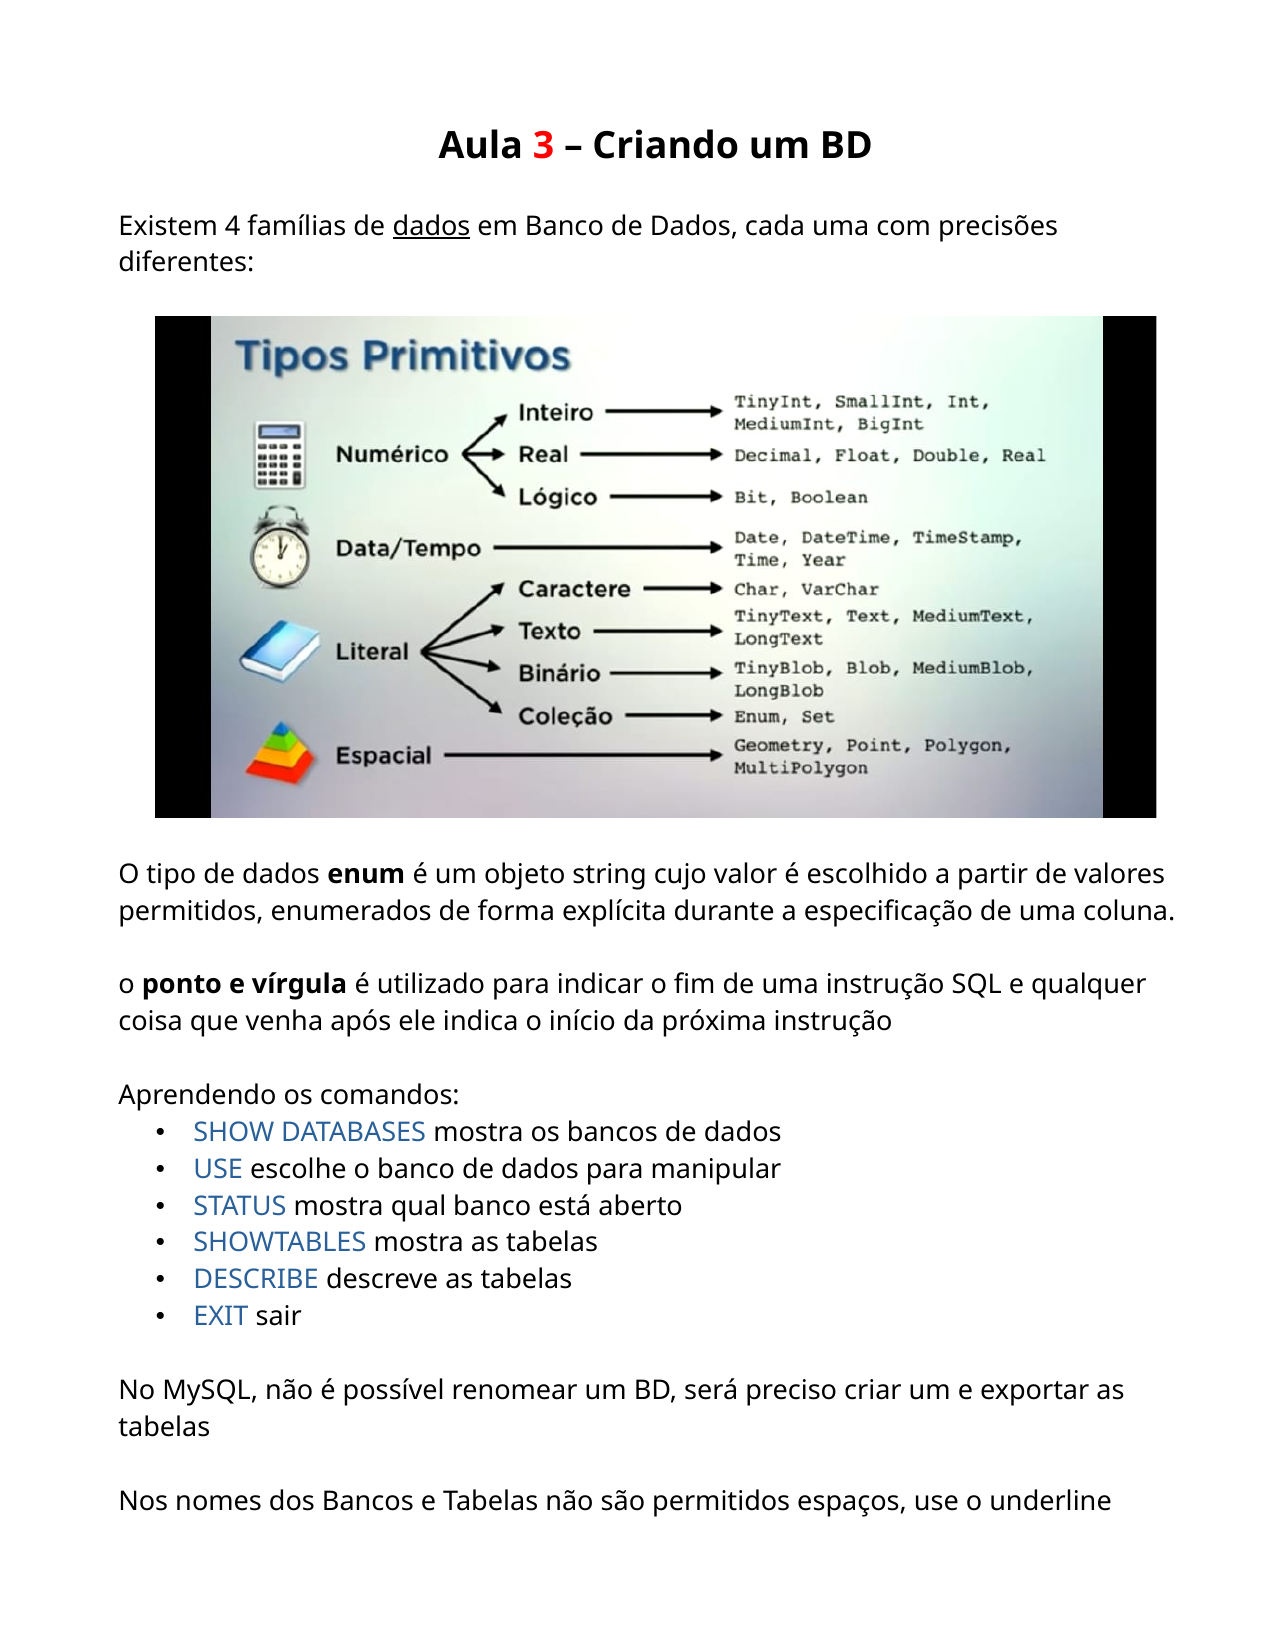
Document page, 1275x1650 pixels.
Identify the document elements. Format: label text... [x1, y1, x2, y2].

text Aula 3 – Criando um BD [118, 118, 1193, 169]
list SHOW DATABASES mostra os bancos de dados [156, 1112, 1193, 1149]
list EXIT sair [156, 1297, 1193, 1333]
text Aprendendo os comandos: [118, 1075, 1193, 1112]
picture [155, 316, 1157, 818]
list SHOWTABLES mostra as tabelas [156, 1223, 1193, 1260]
list STATUS mostra qual banco está aberto [156, 1186, 1193, 1223]
text No MySQL, não é possível renomear um BD, será preciso criar um e exportar as tabelas [118, 1370, 1193, 1444]
text Existem 4 famílias de dados em Banco de Dados, cada uma com precisões diferentes: [118, 206, 1193, 280]
list USE escolhe o banco de dados para manipular [156, 1149, 1193, 1186]
text O tipo de dados enum é um objeto string cujo valor é escolhido a partir de valores permitidos, enumerados de forma explícita durante a especificação de uma coluna. [118, 854, 1193, 928]
text o ponto e vírgula é utilizado para indicar o fim de uma instrução SQL e qualquer coisa que venha após ele indica o início da próxima instrução [118, 965, 1193, 1038]
text Nos nomes dos Bancos e Tabelas não são permitidos espaços, use o underline [118, 1481, 1193, 1518]
list DESCRIBE descreve as tabelas [156, 1260, 1193, 1297]
